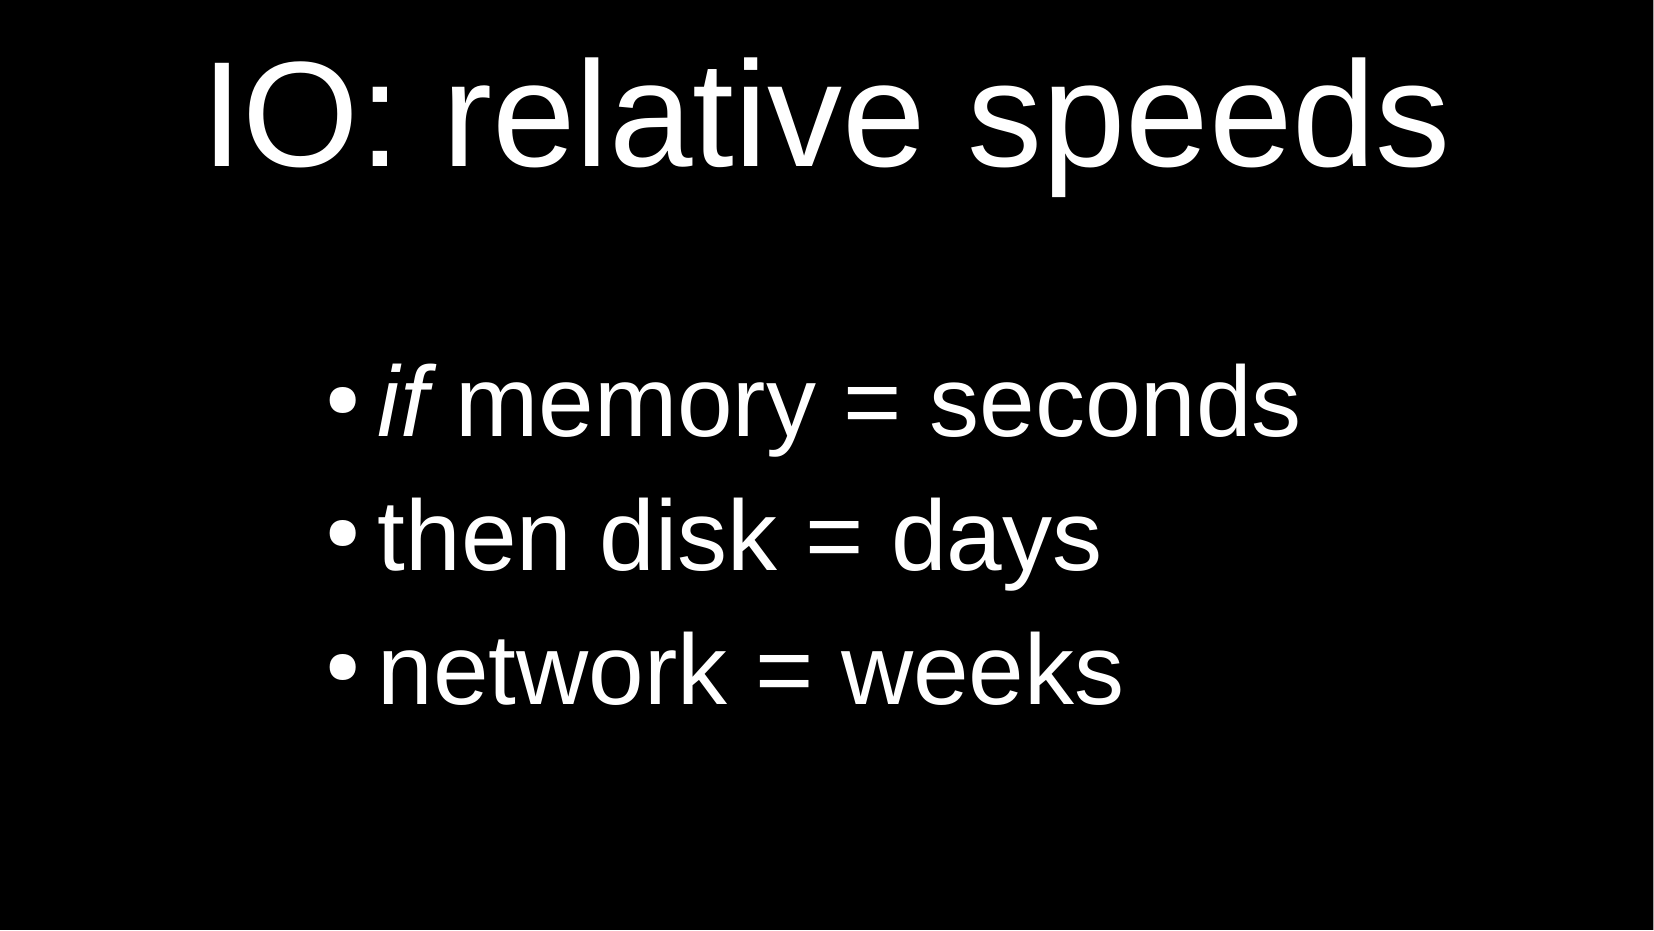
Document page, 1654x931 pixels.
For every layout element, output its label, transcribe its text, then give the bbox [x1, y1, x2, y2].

title IO: relative speeds [82, 30, 1571, 199]
list if memory = seconds then disk = days network = weeks [307, 346, 1394, 804]
